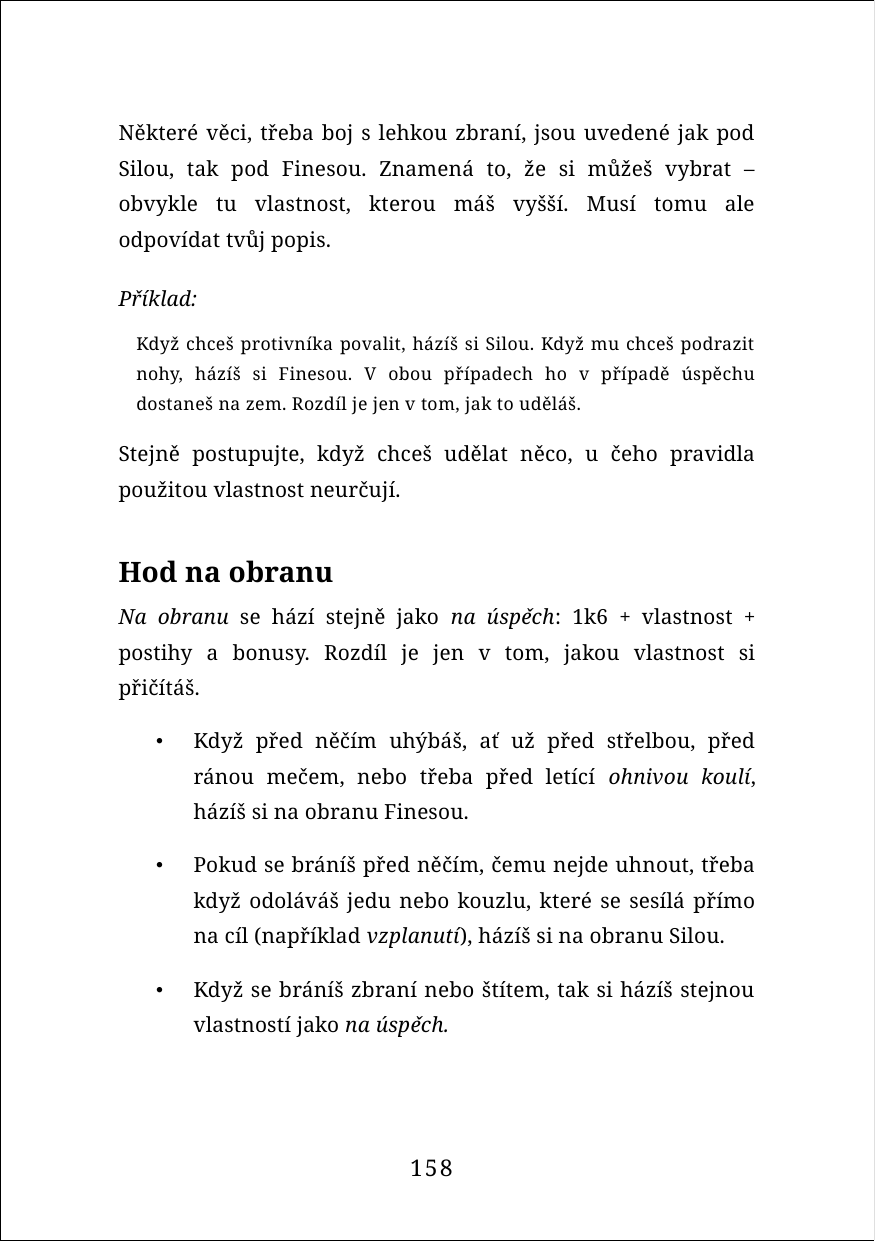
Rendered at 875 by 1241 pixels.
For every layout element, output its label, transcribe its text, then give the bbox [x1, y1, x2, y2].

text Stejně postupujte, když chceš udělat něco, u čeho pravidla použitou vlastnost neurčují. [118, 439, 756, 503]
text Některé věci, třeba boj s lehkou zbraní, jsou uvedené jak pod Silou, tak pod Finesou. Znamená to, že si můžeš vybrat – obvykle tu vlastnost, kterou máš vyšší. Musí tomu ale odpovídat tvůj popis. [118, 118, 756, 253]
text Na obranu se hází stejně jako na úspěch: 1k6 + vlastnost + postihy a bonusy. Rozdíl je jen v tom, jakou vlastnost si přičítáš. [118, 602, 756, 702]
text Když chceš protivníka povalit, házíš si Silou. Když mu chceš podrazit nohy, házíš si Finesou. V obou případech ho v případě úspěchu dostaneš na zem. Rozdíl je jen v tom, jak to uděláš. [136, 331, 756, 416]
list Když před něčím uhýbáš, ať už před střelbou, před ránou mečem, nebo třeba před letící ohnivou koulí, házíš si na obranu Finesou. [156, 726, 756, 826]
subtitle Hod na obranu [118, 552, 756, 590]
list Pokud se bráníš před něčím, čemu nejde uhnout, třeba když odoláváš jedu nebo kouzlu, které se sesílá přímo na cíl (například vzplanutí), házíš si na obranu Silou. [156, 851, 756, 950]
list Když se bráníš zbraní nebo štítem, tak si házíš stejnou vlastností jako na úspěch. [156, 975, 756, 1039]
text Příklad: [118, 284, 756, 312]
